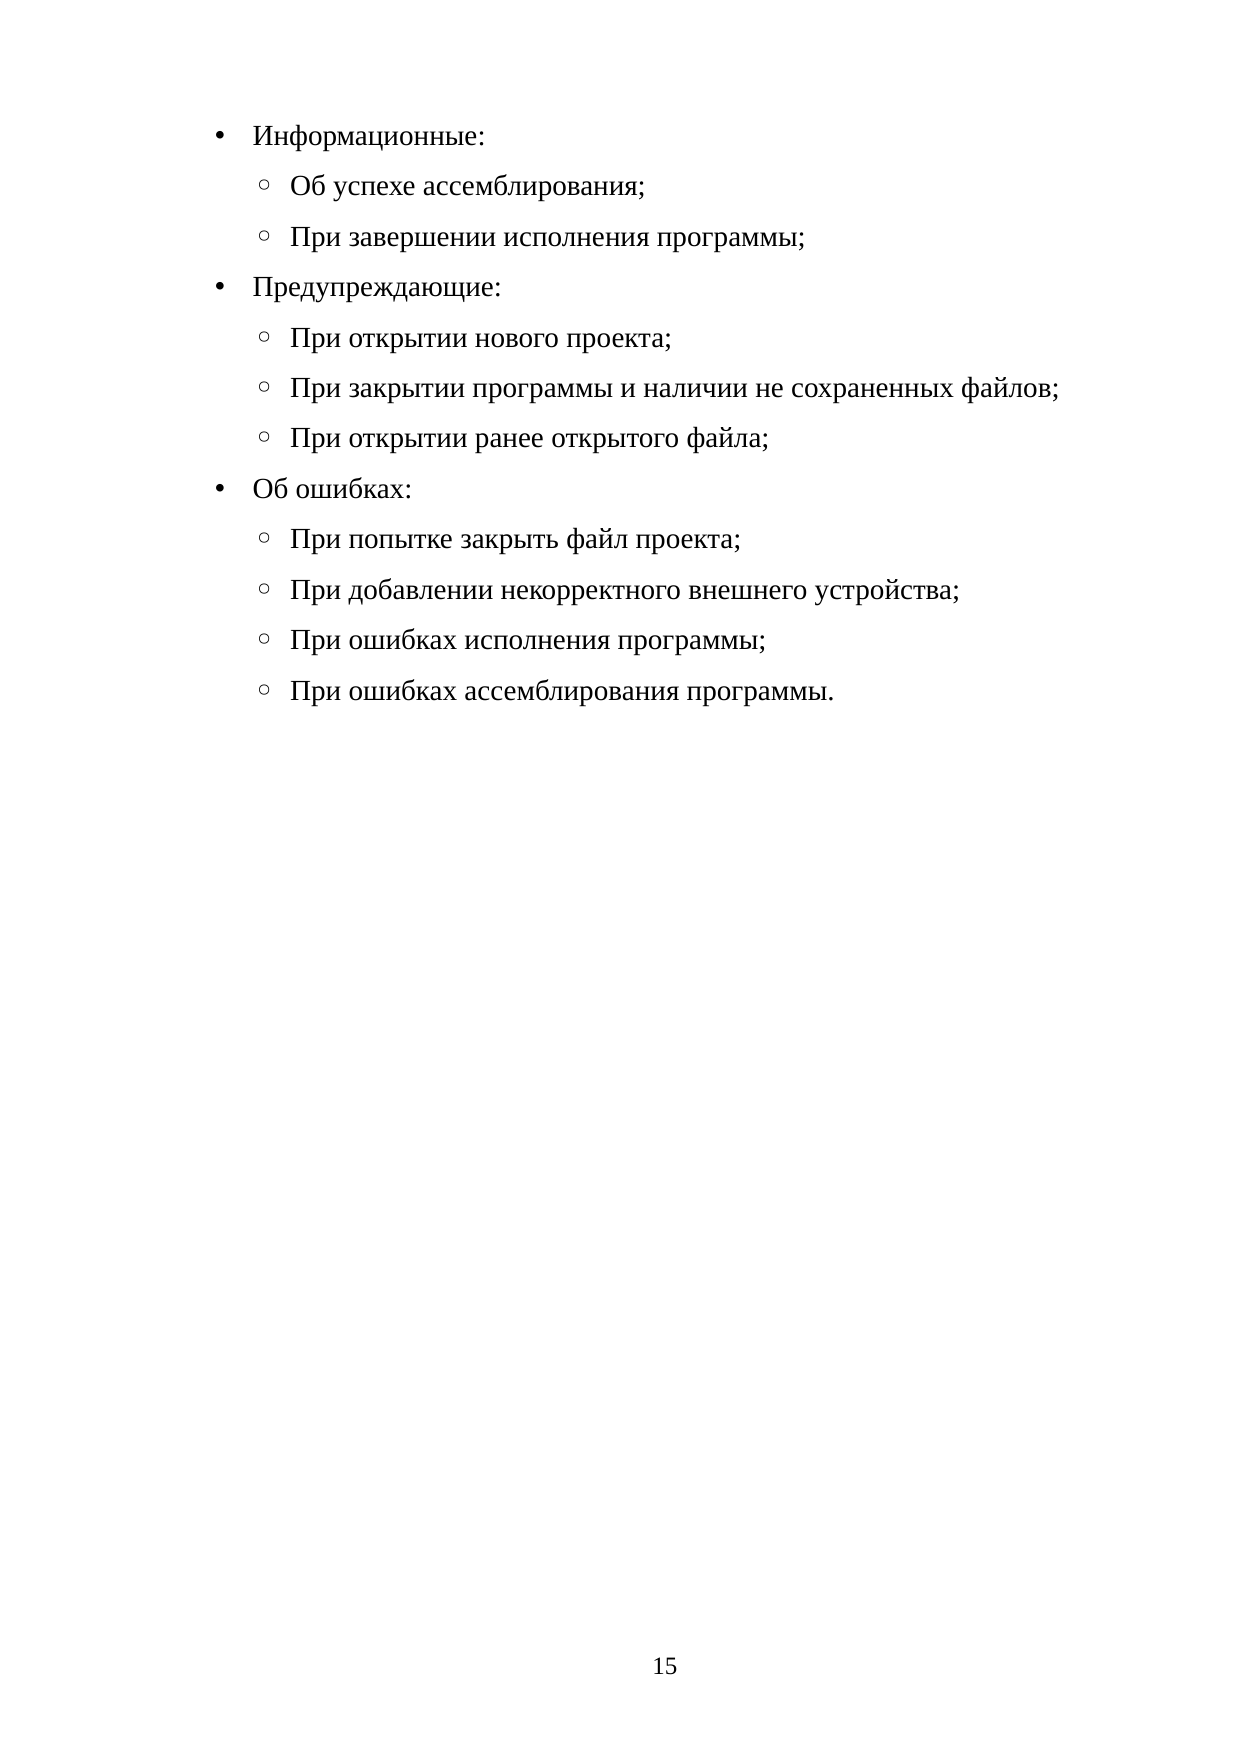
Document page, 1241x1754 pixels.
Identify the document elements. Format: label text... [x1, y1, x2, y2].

list При ошибках исполнения программы; [252, 622, 1152, 656]
list Об успехе ассемблирования; [252, 168, 1152, 202]
list При завершении исполнения программы; [252, 219, 1152, 253]
list При попытке закрыть файл проекта; [252, 521, 1152, 555]
list При добавлении некорректного внешнего устройства; [252, 572, 1152, 606]
list При ошибках ассемблирования программы. [252, 673, 1152, 706]
list При закрытии программы и наличии не сохраненных файлов; [252, 370, 1152, 404]
list Предупреждающие: [215, 269, 1152, 303]
list Информационные: [215, 118, 1152, 152]
list При открытии ранее открытого файла; [252, 421, 1152, 454]
list Об ошибках: [215, 471, 1152, 505]
list При открытии нового проекта; [252, 320, 1152, 353]
